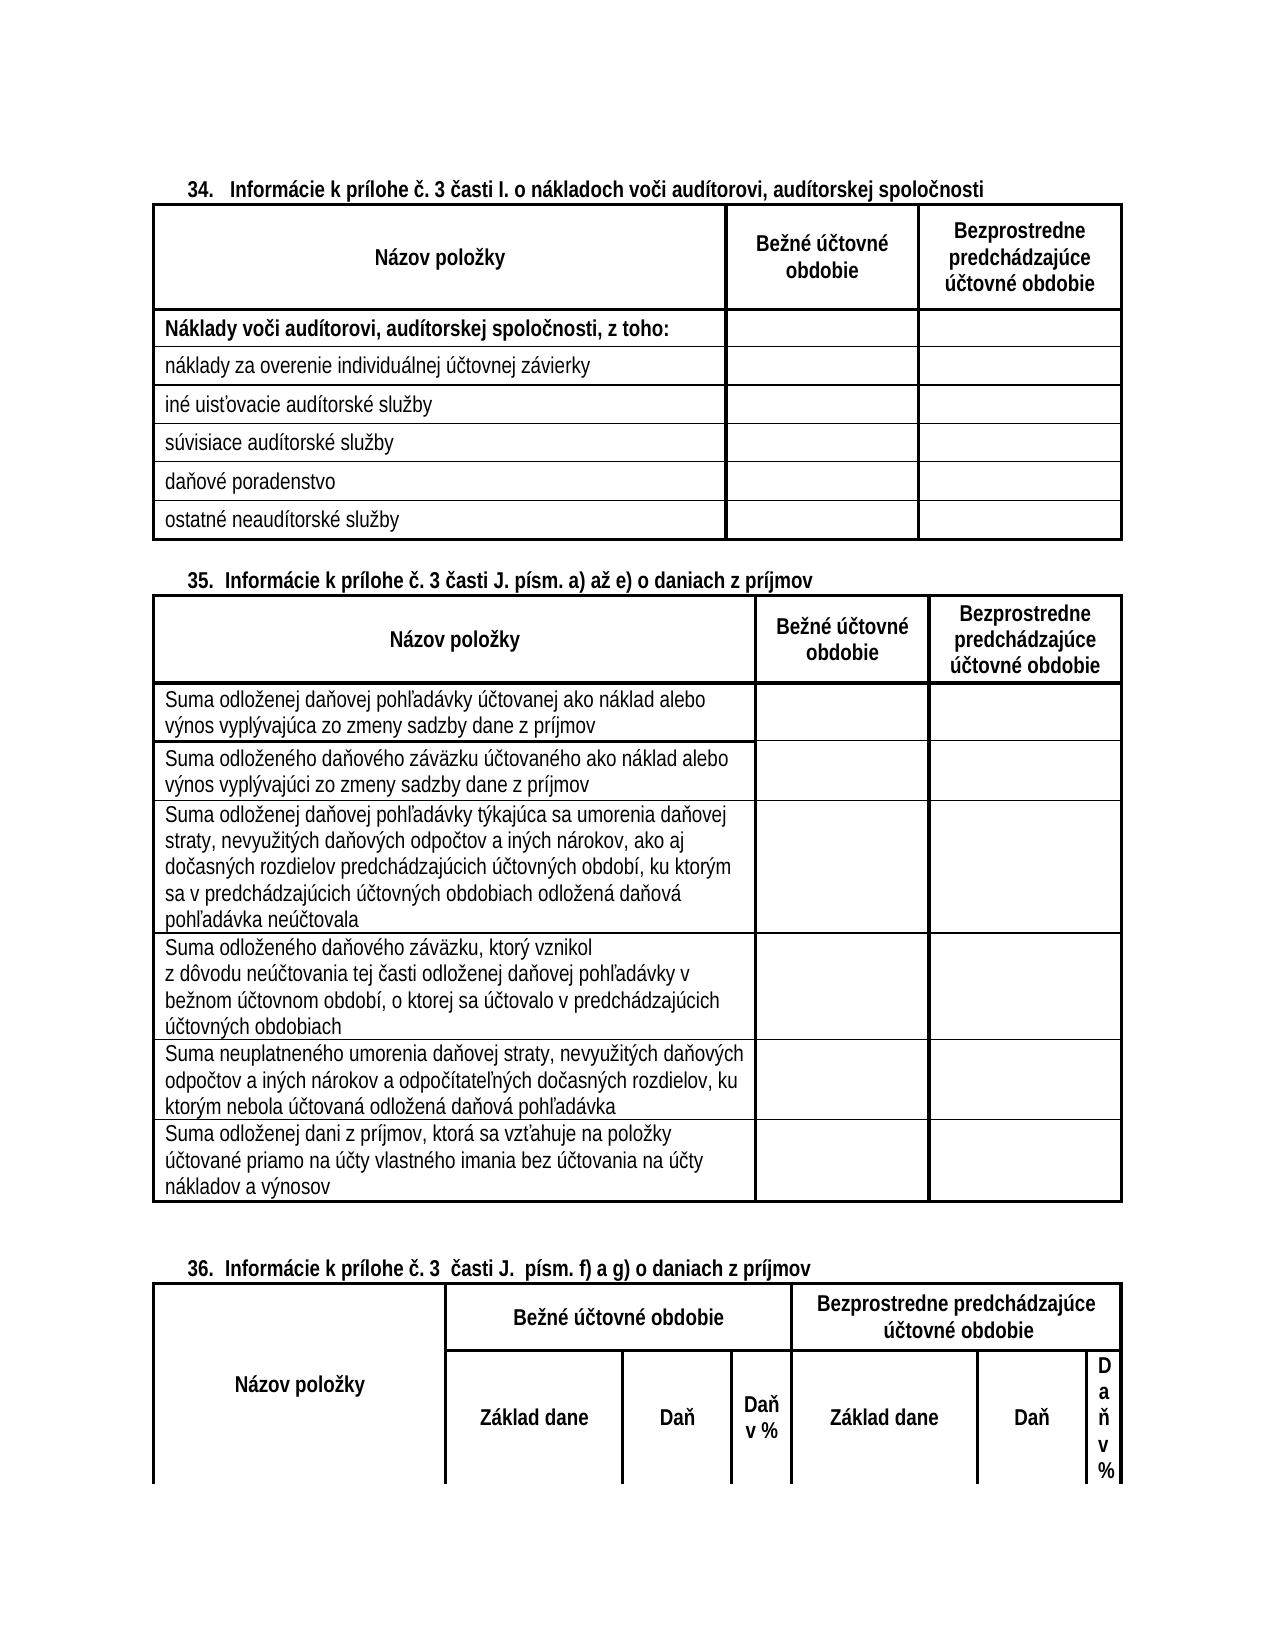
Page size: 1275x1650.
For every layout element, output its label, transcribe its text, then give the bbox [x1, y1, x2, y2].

table_cell [757, 741, 927, 799]
table_cell [757, 1120, 927, 1199]
table_header Názov položky [155, 1285, 444, 1483]
table_cell [931, 934, 1120, 1039]
text 36. Informácie k prílohe č. 3 časti J. písm. f) a g) o daniach z príjmov [187, 1255, 1087, 1282]
table_cell Suma odloženej daňovej pohľadávky účtovanej ako náklad alebo výnos vyplývajúca zo zmeny sadzby dane z príjmov [155, 685, 754, 740]
table_cell Daň [979, 1352, 1085, 1483]
table_cell [920, 424, 1120, 461]
table_cell Daň v % [733, 1352, 790, 1483]
table_cell [920, 386, 1120, 423]
table_cell [931, 741, 1120, 799]
table_cell [728, 501, 917, 538]
table_cell [920, 311, 1120, 346]
table_cell Daň [624, 1352, 730, 1483]
table_cell [728, 462, 917, 499]
table_cell Suma neuplatneného umorenia daňovej straty, nevyužitých daňových odpočtov a iných nárokov a odpočítateľných dočasných rozdielov, ku ktorým nebola účtovaná odložená daňová pohľadávka [155, 1040, 754, 1119]
table_header Bežné účtovné obdobie [728, 206, 917, 307]
text 35. Informácie k prílohe č. 3 časti J. písm. a) až e) o daniach z príjmov [187, 567, 1087, 594]
table_cell iné uisťovacie audítorské služby [155, 386, 724, 423]
table_cell [728, 424, 917, 461]
table_cell [728, 347, 917, 384]
text 34. Informácie k prílohe č. 3 časti I. o nákladoch voči audítorovi, audítorskej spoločnosti [187, 176, 1087, 203]
table_cell Základ dane [793, 1352, 976, 1483]
table_cell [931, 1040, 1120, 1119]
table_header Názov položky [155, 597, 754, 681]
table_header Bežné účtovné obdobie [757, 597, 927, 681]
table_cell Suma odloženej daňovej pohľadávky týkajúca sa umorenia daňovej straty, nevyužitých daňových odpočtov a iných nárokov, ako aj dočasných rozdielov predchádzajúcich účtovných období, ku ktorým sa v predchádzajúcich účtovných obdobiach odložená daňová pohľadávka neúčtovala [155, 801, 754, 932]
table_cell [920, 347, 1120, 384]
table_header Názov položky [155, 206, 724, 307]
table_cell náklady za overenie individuálnej účtovnej závierky [155, 347, 724, 384]
table_cell [728, 386, 917, 423]
table_cell Suma odloženého daňového záväzku účtovaného ako náklad alebo výnos vyplývajúci zo zmeny sadzby dane z príjmov [155, 743, 754, 799]
table_cell [757, 1040, 927, 1119]
table_cell súvisiace audítorské služby [155, 424, 724, 461]
table_cell ostatné neaudítorské služby [155, 501, 724, 538]
table_cell [920, 501, 1120, 538]
table_header Bežné účtovné obdobie [447, 1285, 790, 1348]
table_header Bezprostredne predchádzajúce účtovné obdobie [931, 597, 1120, 681]
table_cell Suma odloženej dani z príjmov, ktorá sa vzťahuje na položky účtované priamo na účty vlastného imania bez účtovania na účty nákladov a výnosov [155, 1120, 754, 1199]
table_cell daňové poradenstvo [155, 462, 724, 499]
table_cell [728, 311, 917, 346]
table_cell [931, 685, 1120, 740]
table_cell Náklady voči audítorovi, audítorskej spoločnosti, z toho: [155, 311, 724, 346]
table_cell Daň v % [1088, 1352, 1119, 1483]
table_cell [931, 801, 1120, 932]
table_cell [757, 801, 927, 932]
table_header Bezprostredne predchádzajúce účtovné obdobie [793, 1285, 1119, 1348]
table_header Bezprostredne predchádzajúce účtovné obdobie [920, 206, 1120, 307]
table_cell [931, 1120, 1120, 1199]
table_cell Suma odloženého daňového záväzku, ktorý vznikol z dôvodu neúčtovania tej časti odloženej daňovej pohľadávky v bežnom účtovnom období, o ktorej sa účtovalo v predchádzajúcich účtovných obdobiach [155, 934, 754, 1039]
table_cell [757, 685, 927, 740]
table_cell [757, 934, 927, 1039]
table_cell [920, 462, 1120, 499]
table_cell Základ dane [447, 1352, 621, 1483]
